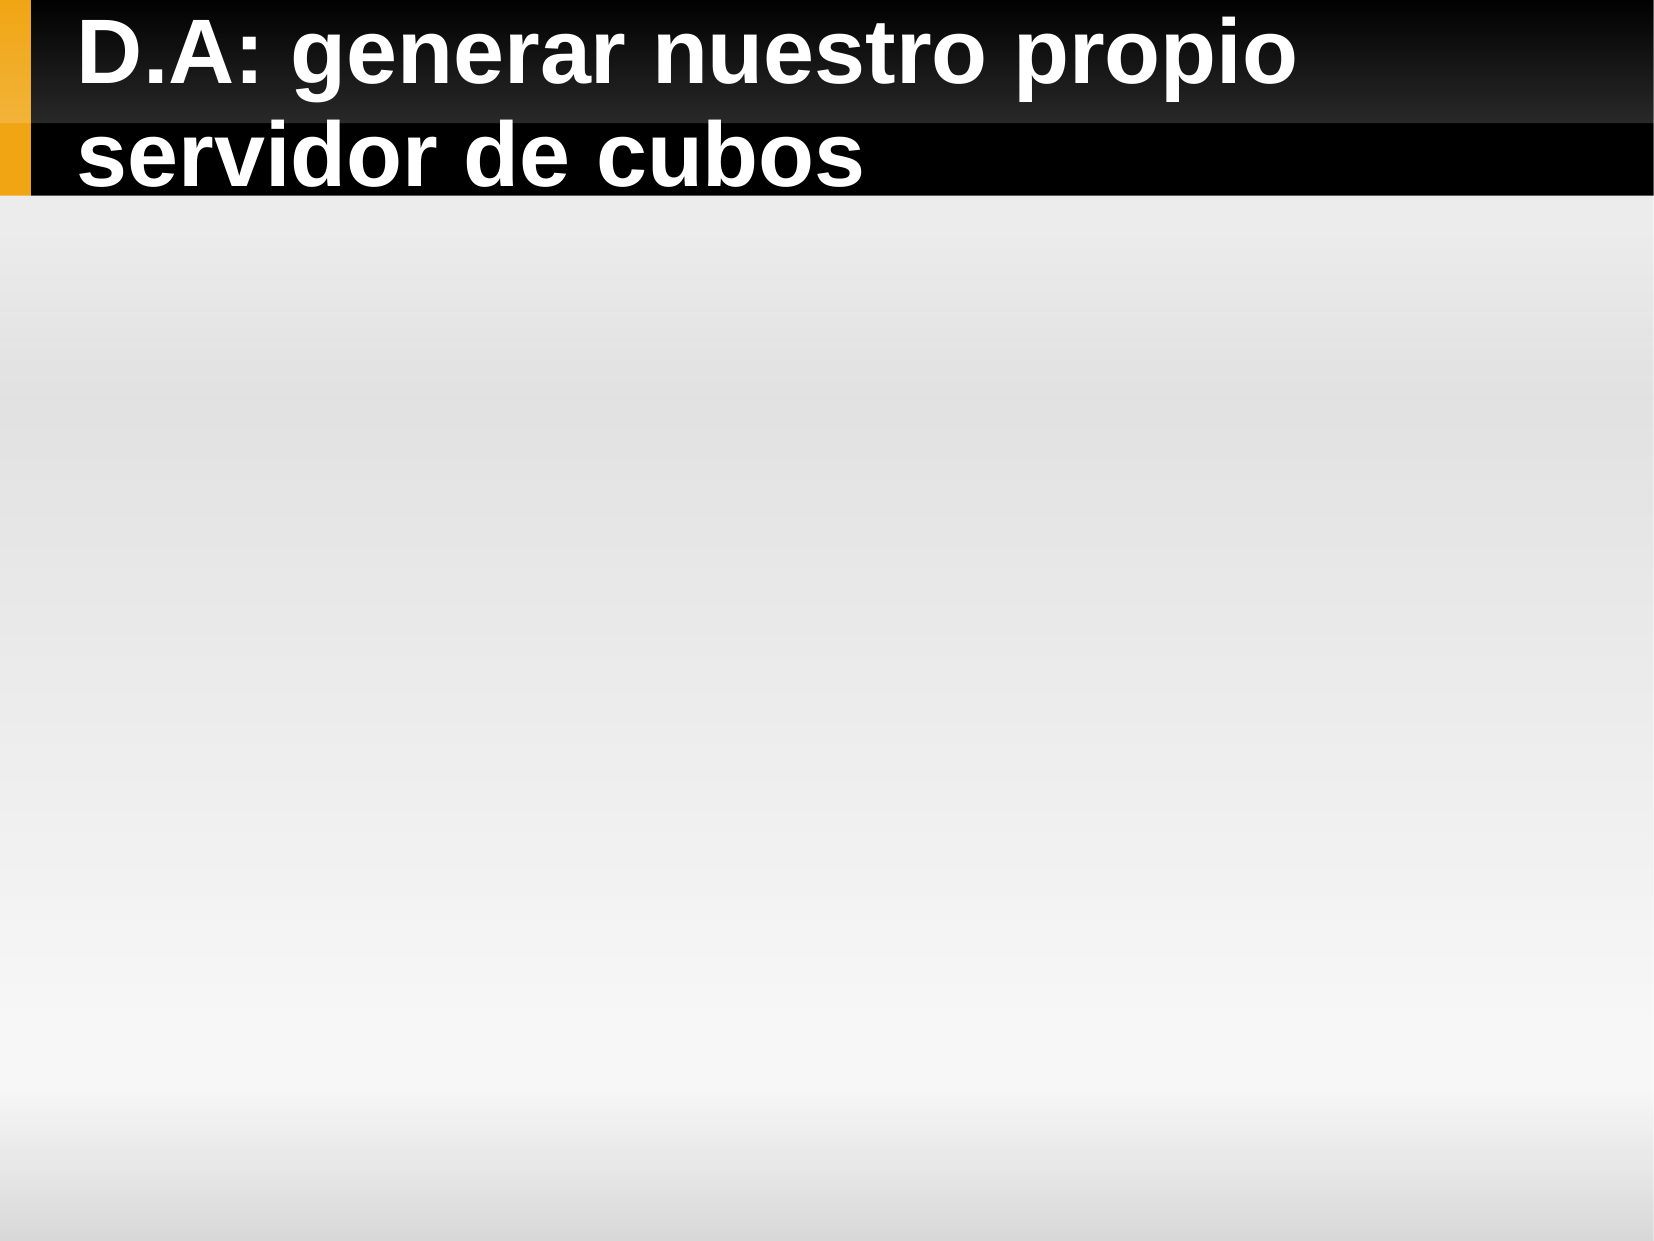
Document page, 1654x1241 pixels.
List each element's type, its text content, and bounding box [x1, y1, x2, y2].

title D.A: generar nuestro propio servidor de cubos [76, 1, 1565, 207]
picture [0, 0, 1654, 1241]
